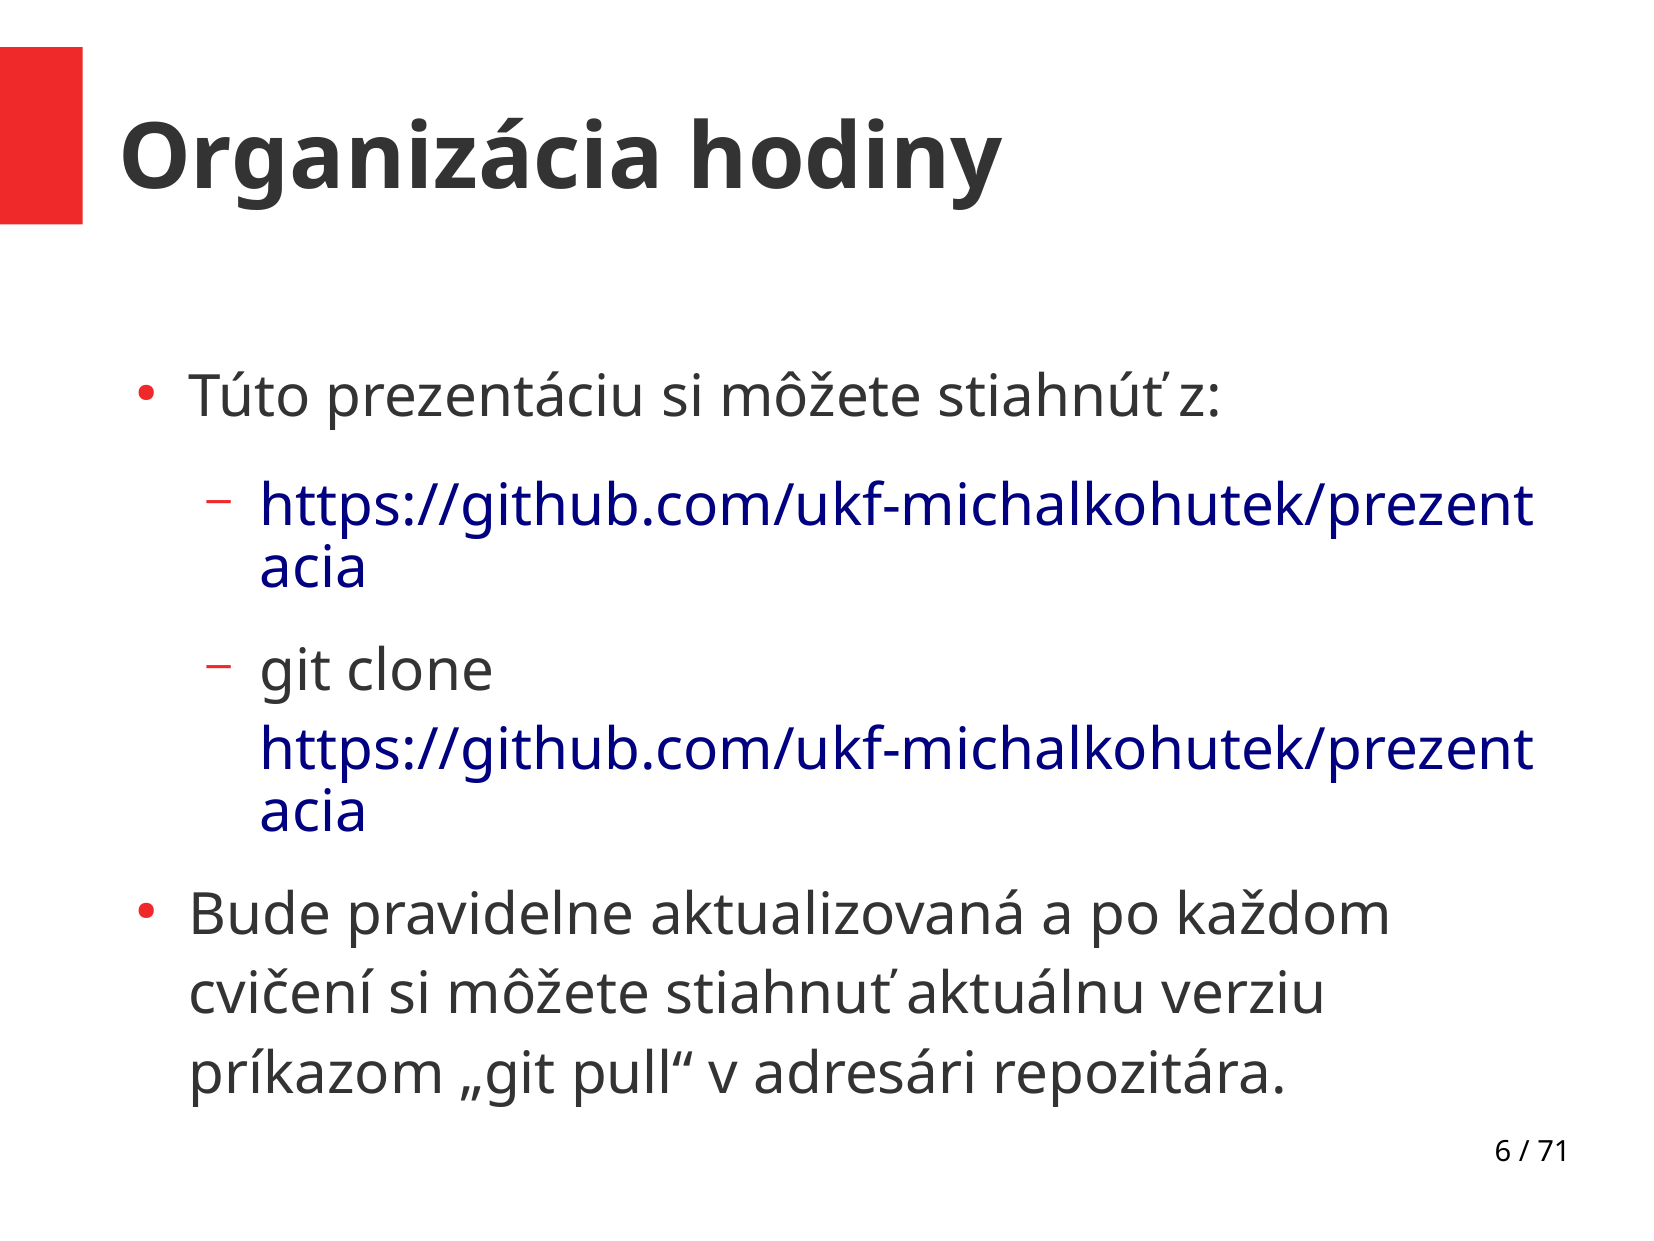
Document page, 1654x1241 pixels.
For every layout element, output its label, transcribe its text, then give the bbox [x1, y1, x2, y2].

title Organizácia hodiny [118, 49, 1571, 257]
list Túto prezentáciu si môžete stiahnúť z: https://github.com/ukf-michalkohutek/prezentacia git clone https://github.com/ukf-michalkohutek/prezentacia Bude pravidelne aktualizovaná a po každom cvičení si môžete stiahnuť aktuálnu verziu príkazom „git pull“ v adresári repozitára. [118, 354, 1536, 1074]
